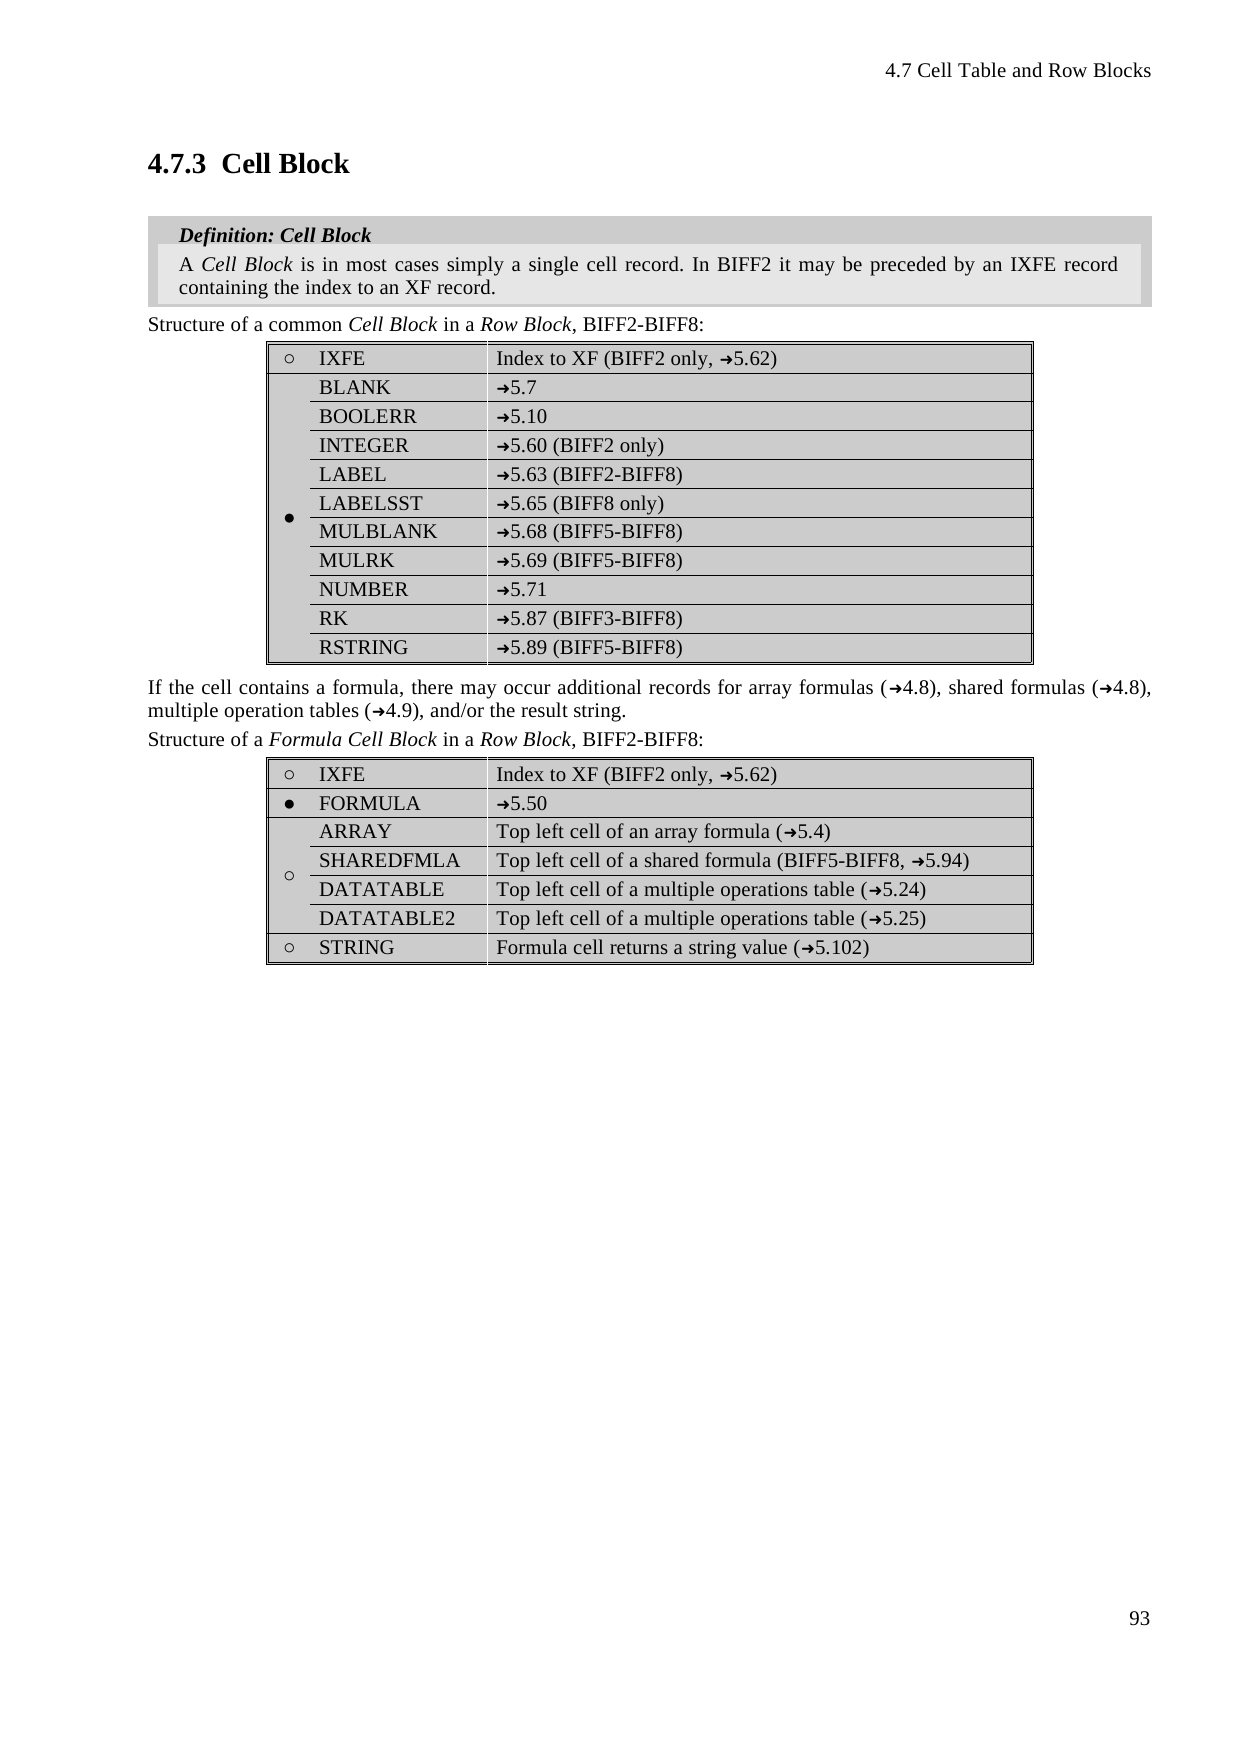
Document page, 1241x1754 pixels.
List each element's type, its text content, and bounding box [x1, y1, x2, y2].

text A Cell Block is in most cases simply a single cell record. In BIFF2 it may be preceded by an IXFE record containing the index to an XF record. [158, 244, 1141, 304]
table_cell RK [310, 605, 487, 633]
table_cell MULBLANK [310, 518, 487, 546]
table_cell ➜5.65 (BIFF8 only) [488, 489, 1031, 517]
table_cell BOOLERR [310, 402, 487, 430]
table_cell ➜5.50 [488, 789, 1031, 817]
table_header IXFE [310, 345, 487, 373]
table_cell ➜5.63 (BIFF2-BIFF8) [488, 460, 1031, 488]
table_header IXFE [310, 760, 487, 788]
table_cell ➜5.87 (BIFF3-BIFF8) [488, 605, 1031, 633]
table_cell ● [269, 374, 310, 662]
text Structure of a Formula Cell Block in a Row Block, BIFF2-BIFF8: [148, 728, 1152, 751]
table_cell ➜5.69 (BIFF5-BIFF8) [488, 547, 1031, 575]
table_cell FORMULA [310, 789, 487, 817]
table_cell Top left cell of a multiple operations table (➜5.24) [488, 876, 1031, 904]
table_cell ○ [269, 934, 310, 962]
table_cell Formula cell returns a string value (➜5.102) [488, 934, 1031, 962]
table_header BLANK [310, 374, 487, 401]
table_cell ○ [269, 818, 310, 933]
table_header Index to XF (BIFF2 only, ➜5.62) [488, 760, 1031, 788]
table_cell Top left cell of a multiple operations table (➜5.25) [488, 905, 1031, 933]
table_header Index to XF (BIFF2 only, ➜5.62) [488, 345, 1031, 373]
table_cell NUMBER [310, 576, 487, 604]
table_cell ● [269, 789, 310, 817]
table_cell MULRK [310, 547, 487, 575]
table_cell STRING [310, 934, 487, 962]
table_cell ➜5.68 (BIFF5-BIFF8) [488, 518, 1031, 546]
table_cell ➜5.89 (BIFF5-BIFF8) [488, 634, 1031, 662]
table_header Top left cell of an array formula (➜5.4) [488, 818, 1031, 846]
table_cell ➜5.60 (BIFF2 only) [488, 431, 1031, 459]
table_header ○ [269, 760, 310, 788]
table_header ➜5.7 [488, 374, 1031, 401]
table_cell SHAREDFMLA [310, 847, 487, 875]
table_header ○ [269, 345, 310, 373]
table_cell ➜5.71 [488, 576, 1031, 604]
text Structure of a common Cell Block in a Row Block, BIFF2-BIFF8: [148, 312, 1152, 336]
table_cell LABEL [310, 460, 487, 488]
table_cell LABELSST [310, 489, 487, 517]
table_cell INTEGER [310, 431, 487, 459]
text If the cell contains a formula, there may occur additional records for array formulas (➜4.8), shared formulas (➜4.8), multiple operation tables (➜4.9), and/or the result string. [148, 676, 1152, 722]
table_cell DATATABLE [310, 876, 487, 904]
table_header ARRAY [310, 818, 487, 846]
table_cell RSTRING [310, 634, 487, 662]
table_cell ➜5.10 [488, 402, 1031, 430]
table_cell DATATABLE2 [310, 905, 487, 933]
subtitle Cell Block [148, 148, 1152, 180]
table_cell Top left cell of a shared formula (BIFF5-BIFF8, ➜5.94) [488, 847, 1031, 875]
text Definition: Cell Block [158, 218, 1141, 244]
